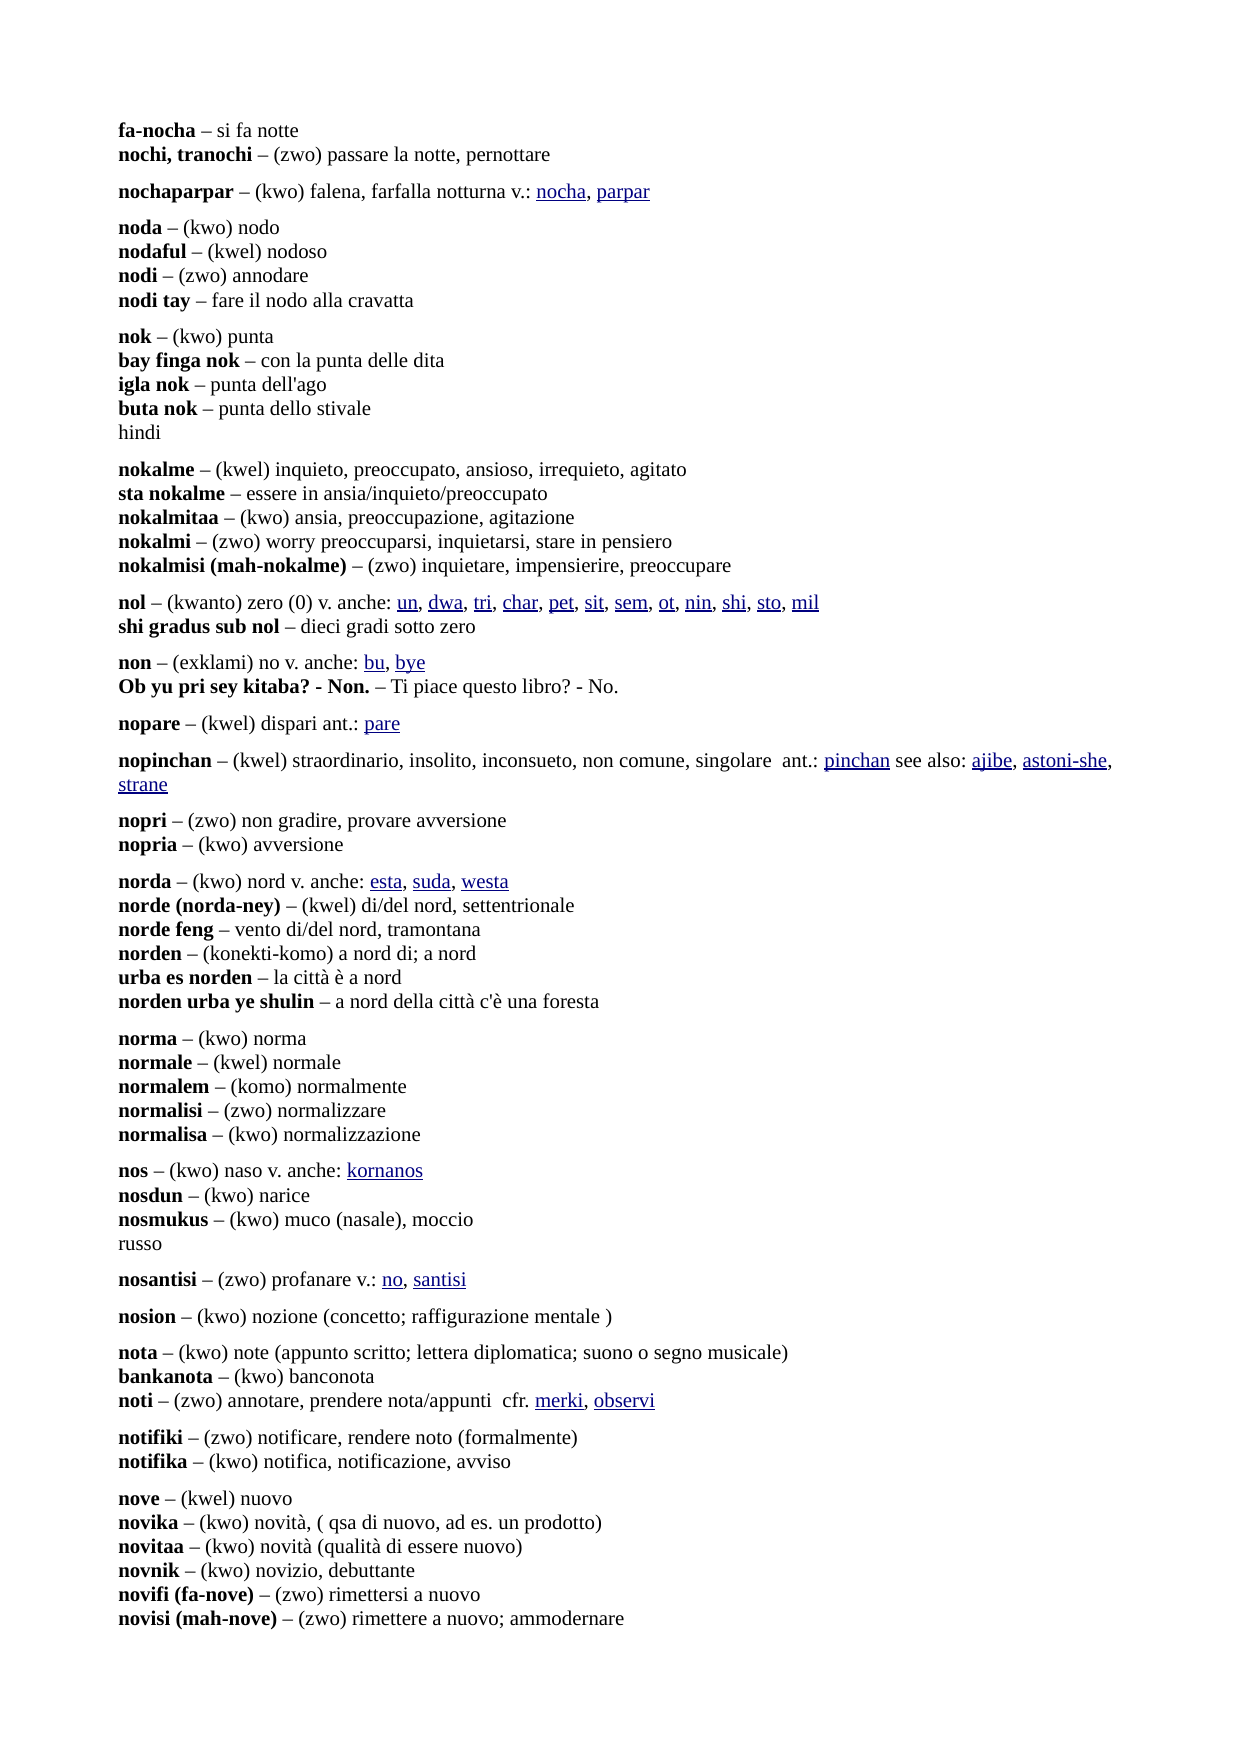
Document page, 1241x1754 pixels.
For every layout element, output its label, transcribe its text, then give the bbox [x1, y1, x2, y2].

text nove – (kwel) nuovo novika – (kwo) novità, ( qsa di nuovo, ad es. un prodotto) novitaa – (kwo) novità (qualità di essere nuovo) novnik – (kwo) novizio, debuttante novifi (fa-nove) – (zwo) rimettersi a nuovo novisi (mah-nove) – (zwo) rimettere a nuovo; ammodernare [118, 1486, 1122, 1630]
text norda – (kwo) nord v. anche: esta, suda, westa norde (norda-ney) – (kwel) di/del nord, settentrionale norde feng – vento di/del nord, tramontana norden – (konekti-komo) a nord di; a nord urba es norden – la città è a nord norden urba ye shulin – a nord della città c'è una foresta [118, 869, 1122, 1013]
text nosion – (kwo) nozione (concetto; raffigurazione mentale ) [118, 1304, 1122, 1328]
text nopare – (kwel) dispari ant.: pare [118, 711, 1122, 735]
text nopri – (zwo) non gradire, provare avversione nopria – (kwo) avversione [118, 808, 1122, 856]
text noda – (kwo) nodo nodaful – (kwel) nodoso nodi – (zwo) annodare nodi tay – fare il nodo alla cravatta [118, 215, 1122, 312]
text nokalme – (kwel) inquieto, preoccupato, ansioso, irrequieto, agitato sta nokalme – essere in ansia/inquieto/preoccupato nokalmitaa – (kwo) ansia, preoccupazione, agitazione nokalmi – (zwo) worry preoccuparsi, inquietarsi, stare in pensiero nokalmisi (mah-nokalme) – (zwo) inquietare, impensierire, preoccupare [118, 457, 1122, 577]
text non – (exklami) no v. anche: bu, bye Ob yu pri sey kitaba? - Non. – Ti piace questo libro? - No. [118, 650, 1122, 698]
text norma – (kwo) norma normale – (kwel) normale normalem – (komo) normalmente normalisi – (zwo) normalizzare normalisa – (kwo) normalizzazione [118, 1026, 1122, 1146]
text nosantisi – (zwo) profanare v.: no, santisi [118, 1267, 1122, 1291]
text nok – (kwo) punta bay finga nok – con la punta delle dita igla nok – punta dell'ago buta nok – punta dello stivale hindi [118, 324, 1122, 444]
text nos – (kwo) naso v. anche: kornanos nosdun – (kwo) narice nosmukus – (kwo) muco (nasale), moccio russo [118, 1158, 1122, 1255]
text notifiki – (zwo) notificare, rendere noto (formalmente) notifika – (kwo) notifica, notificazione, avviso [118, 1425, 1122, 1473]
text fa-nocha – si fa notte nochi, tranochi – (zwo) passare la notte, pernottare [118, 118, 1122, 166]
text nol – (kwanto) zero (0) v. anche: un, dwa, tri, char, pet, sit, sem, ot, nin, shi, sto, mil shi gradus sub nol – dieci gradi sotto zero [118, 590, 1122, 638]
text nota – (kwo) note (appunto scritto; lettera diplomatica; suono o segno musicale) bankanota – (kwo) banconota noti – (zwo) annotare, prendere nota/appunti cfr. merki, observi [118, 1340, 1122, 1412]
text nochaparpar – (kwo) falena, farfalla notturna v.: nocha, parpar [118, 179, 1122, 203]
text nopinchan – (kwel) straordinario, insolito, inconsueto, non comune, singolare ant.: pinchan see also: ajibe, astoni-she, strane [118, 747, 1122, 796]
